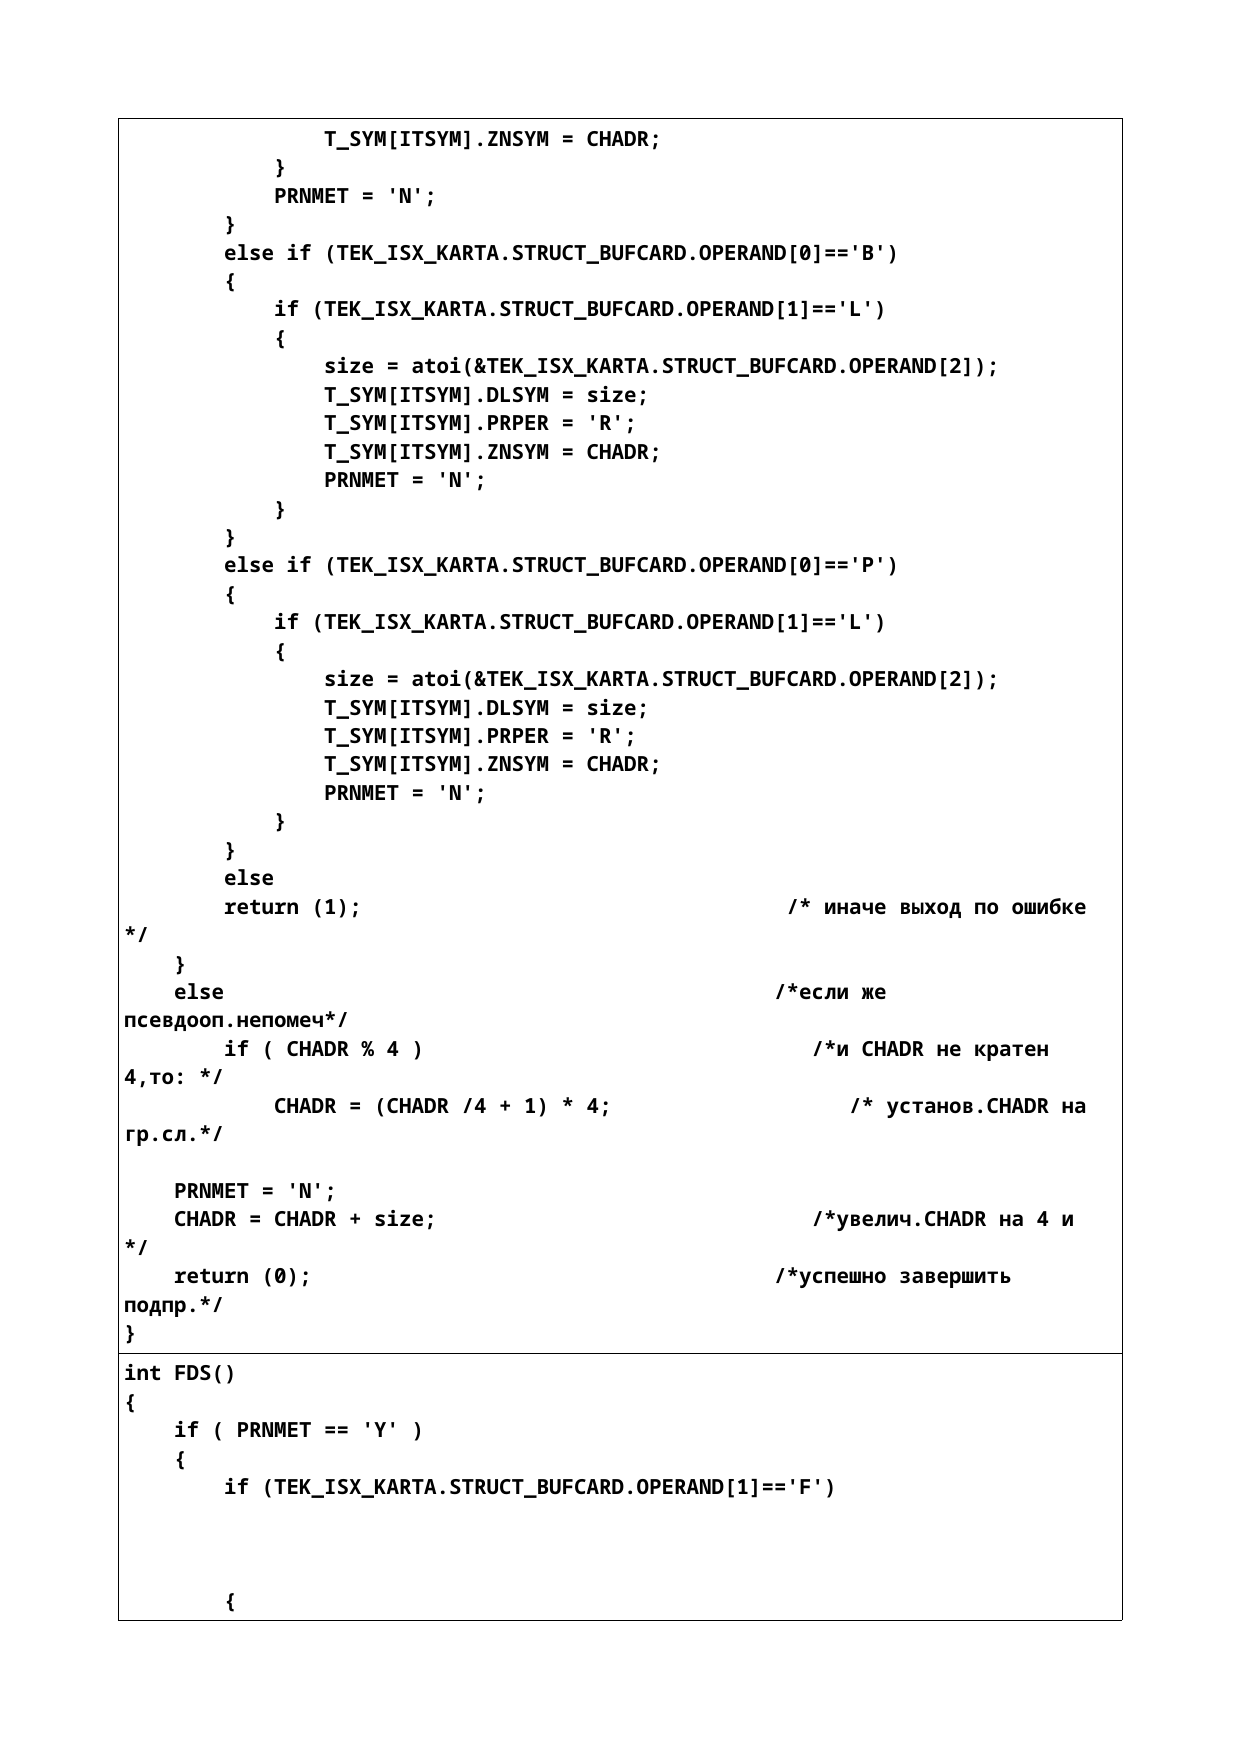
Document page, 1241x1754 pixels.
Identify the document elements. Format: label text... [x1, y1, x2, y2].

table_header T_SYM[ITSYM].ZNSYM = CHADR; } PRNMET = 'N'; } else if (TEK_ISX_KARTA.STRUCT_BUFCARD.OPERAND[0]=='B') { if (TEK_ISX_KARTA.STRUCT_BUFCARD.OPERAND[1]=='L') { size = atoi(&TEK_ISX_KARTA.STRUCT_BUFCARD.OPERAND[2]); T_SYM[ITSYM].DLSYM = size; T_SYM[ITSYM].PRPER = 'R'; T_SYM[ITSYM].ZNSYM = CHADR; PRNMET = 'N'; } } else if (TEK_ISX_KARTA.STRUCT_BUFCARD.OPERAND[0]=='P') { if (TEK_ISX_KARTA.STRUCT_BUFCARD.OPERAND[1]=='L') { size = atoi(&TEK_ISX_KARTA.STRUCT_BUFCARD.OPERAND[2]); T_SYM[ITSYM].DLSYM = size; T_SYM[ITSYM].PRPER = 'R'; T_SYM[ITSYM].ZNSYM = CHADR; PRNMET = 'N'; } } else return (1); /* иначе выход по ошибке */ } else /*если же псевдооп.непомеч*/ if ( CHADR % 4 ) /*и CHADR не кратен 4,то: */ CHADR = (CHADR /4 + 1) * 4; /* установ.CHADR на гр.сл.*/ PRNMET = 'N'; CHADR = CHADR + size; /*увелич.CHADR на 4 и */ return (0); /*успешно завершить подпр.*/ } [119, 119, 1122, 1352]
table_cell int FDS() { if ( PRNMET == 'Y' ) { if (TEK_ISX_KARTA.STRUCT_BUFCARD.OPERAND[1]=='F') { [119, 1354, 1122, 1620]
